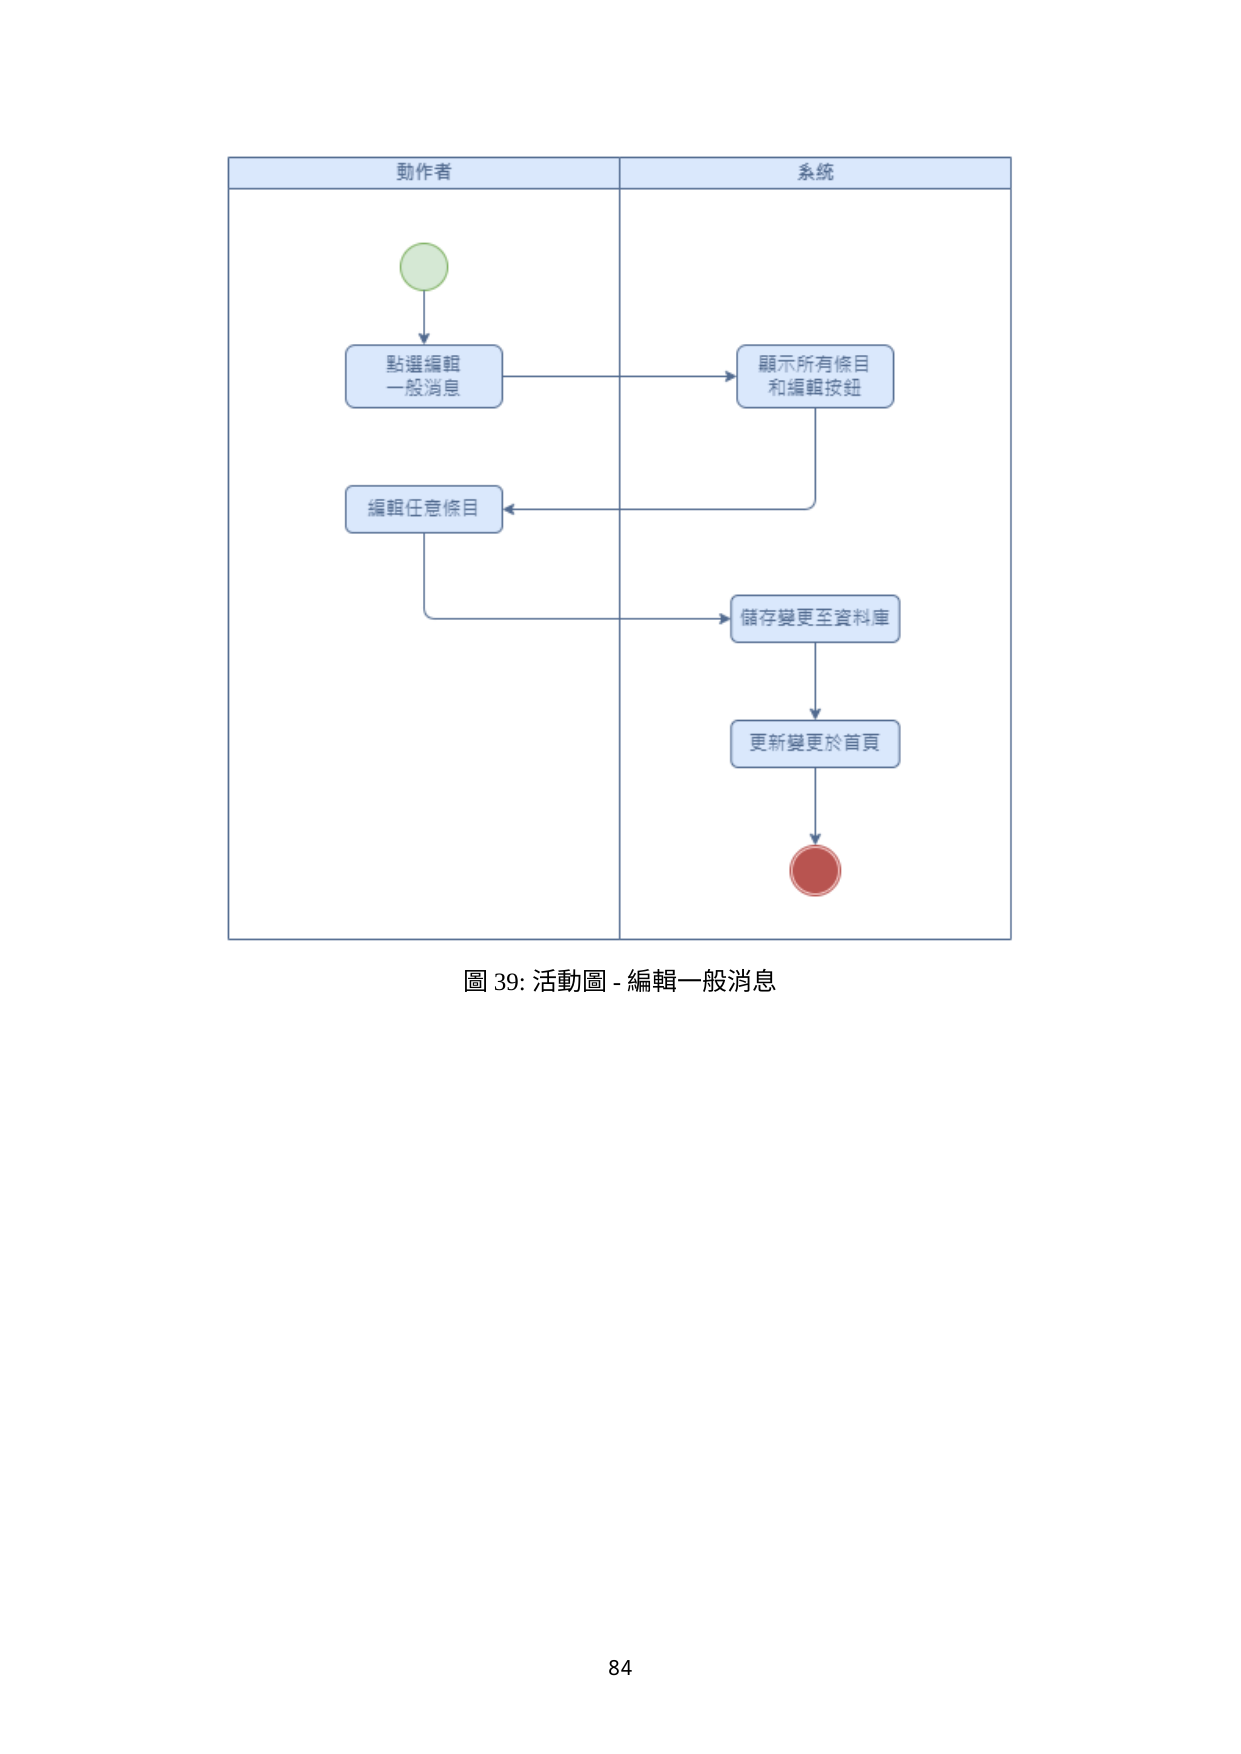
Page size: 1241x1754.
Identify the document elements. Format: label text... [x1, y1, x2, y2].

picture [217, 146, 1023, 953]
text 圖 39: 活動圖 - 編輯一般消息 [218, 953, 1022, 997]
